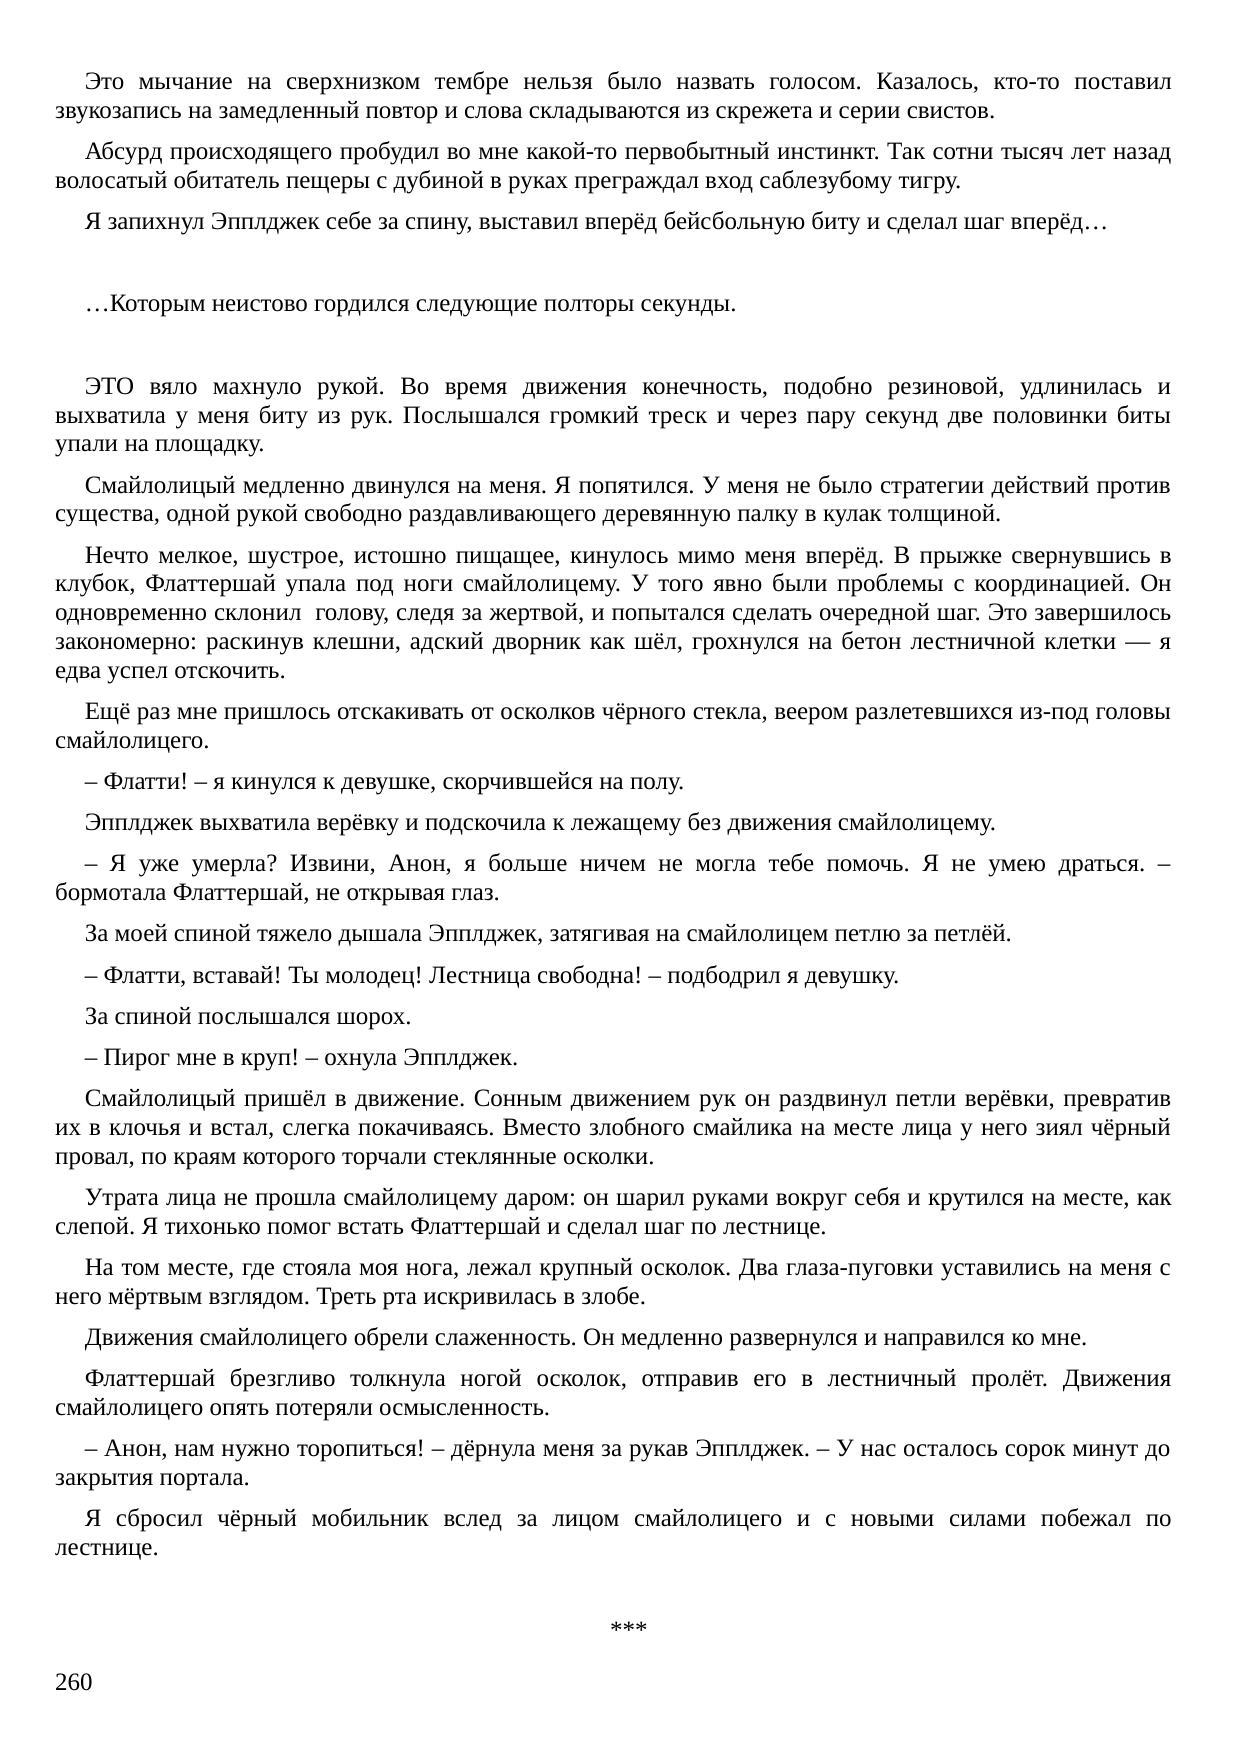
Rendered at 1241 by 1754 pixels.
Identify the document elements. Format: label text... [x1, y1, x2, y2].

text Утрата лица не прошла смайлолицему даром: он шарил руками вокруг себя и крутился на месте, как слепой. Я тихонько помог встать Флаттершай и сделал шаг по лестнице. [55, 1182, 1173, 1240]
text За спиной послышался шорох. [55, 1001, 1173, 1030]
text Смайлолицый медленно двинулся на меня. Я попятился. У меня не было стратегии действий против существа, одной рукой свободно раздавливающего деревянную палку в кулак толщиной. [55, 470, 1173, 527]
text Эпплджек выхватила верёвку и подскочила к лежащему без движения смайлолицему. [55, 807, 1173, 836]
text Абсурд происходящего пробудил во мне какой-то первобытный инстинкт. Так сотни тысяч лет назад волосатый обитатель пещеры с дубиной в руках преграждал вход саблезубому тигру. [55, 136, 1173, 193]
text На том месте, где стояла моя нога, лежал крупный осколок. Два глаза-пуговки уставились на меня с него мёртвым взглядом. Треть рта искривилась в злобе. [55, 1252, 1173, 1310]
text – Анон, нам нужно торопиться! – дёрнула меня за рукав Эпплджек. – У нас осталось сорок минут до закрытия портала. [55, 1433, 1173, 1491]
text Движения смайлолицего обрели слаженность. Он медленно развернулся и направился ко мне. [55, 1322, 1173, 1351]
text …Которым неистово гордился следующие полторы секунды. [55, 288, 1173, 317]
text Я сбросил чёрный мобильник вслед за лицом смайлолицего и с новыми силами побежал по лестнице. [55, 1503, 1173, 1561]
text Это мычание на сверхнизком тембре нельзя было назвать голосом. Казалось, кто-то поставил звукозапись на замедленный повтор и слова складываются из скрежета и серии свистов. [55, 66, 1173, 123]
text За моей спиной тяжело дышала Эпплджек, затягивая на смайлолицем петлю за петлёй. [55, 918, 1173, 947]
text Смайлолицый пришёл в движение. Сонным движением рук он раздвинул петли верёвки, превратив их в клочья и встал, слегка покачиваясь. Вместо злобного смайлика на месте лица у него зиял чёрный провал, по краям которого торчали стеклянные осколки. [55, 1083, 1173, 1170]
text *** [55, 1615, 1173, 1643]
text ЭТО вяло махнуло рукой. Во время движения конечность, подобно резиновой, удлинилась и выхватила у меня биту из рук. Послышался громкий треск и через пару секунд две половинки биты упали на площадку. [55, 371, 1173, 457]
text – Пирог мне в круп! – охнула Эпплджек. [55, 1042, 1173, 1071]
text – Флатти! – я кинулся к девушке, скорчившейся на полу. [55, 766, 1173, 795]
text Ещё раз мне пришлось отскакивать от осколков чёрного стекла, веером разлетевшихся из-под головы смайлолицего. [55, 696, 1173, 753]
text Я запихнул Эпплджек себе за спину, выставил вперёд бейсбольную биту и сделал шаг вперёд… [55, 206, 1173, 235]
text – Флатти, вставай! Ты молодец! Лестница свободна! – подбодрил я девушку. [55, 960, 1173, 988]
text – Я уже умерла? Извини, Анон, я больше ничем не могла тебе помочь. Я не умею драться. – бормотала Флаттершай, не открывая глаз. [55, 848, 1173, 906]
text Флаттершай брезгливо толкнула ногой осколок, отправив его в лестничный пролёт. Движения смайлолицего опять потеряли осмысленность. [55, 1363, 1173, 1421]
text Нечто мелкое, шустрое, истошно пищащее, кинулось мимо меня вперёд. В прыжке свернувшись в клубок, Флаттершай упала под ноги смайлолицему. У того явно были проблемы с координацией. Он одновременно склонил голову, следя за жертвой, и попытался сделать очередной шаг. Это завершилось закономерно: раскинув клешни, адский дворник как шёл, грохнулся на бетон лестничной клетки — я едва успел отскочить. [55, 540, 1173, 683]
